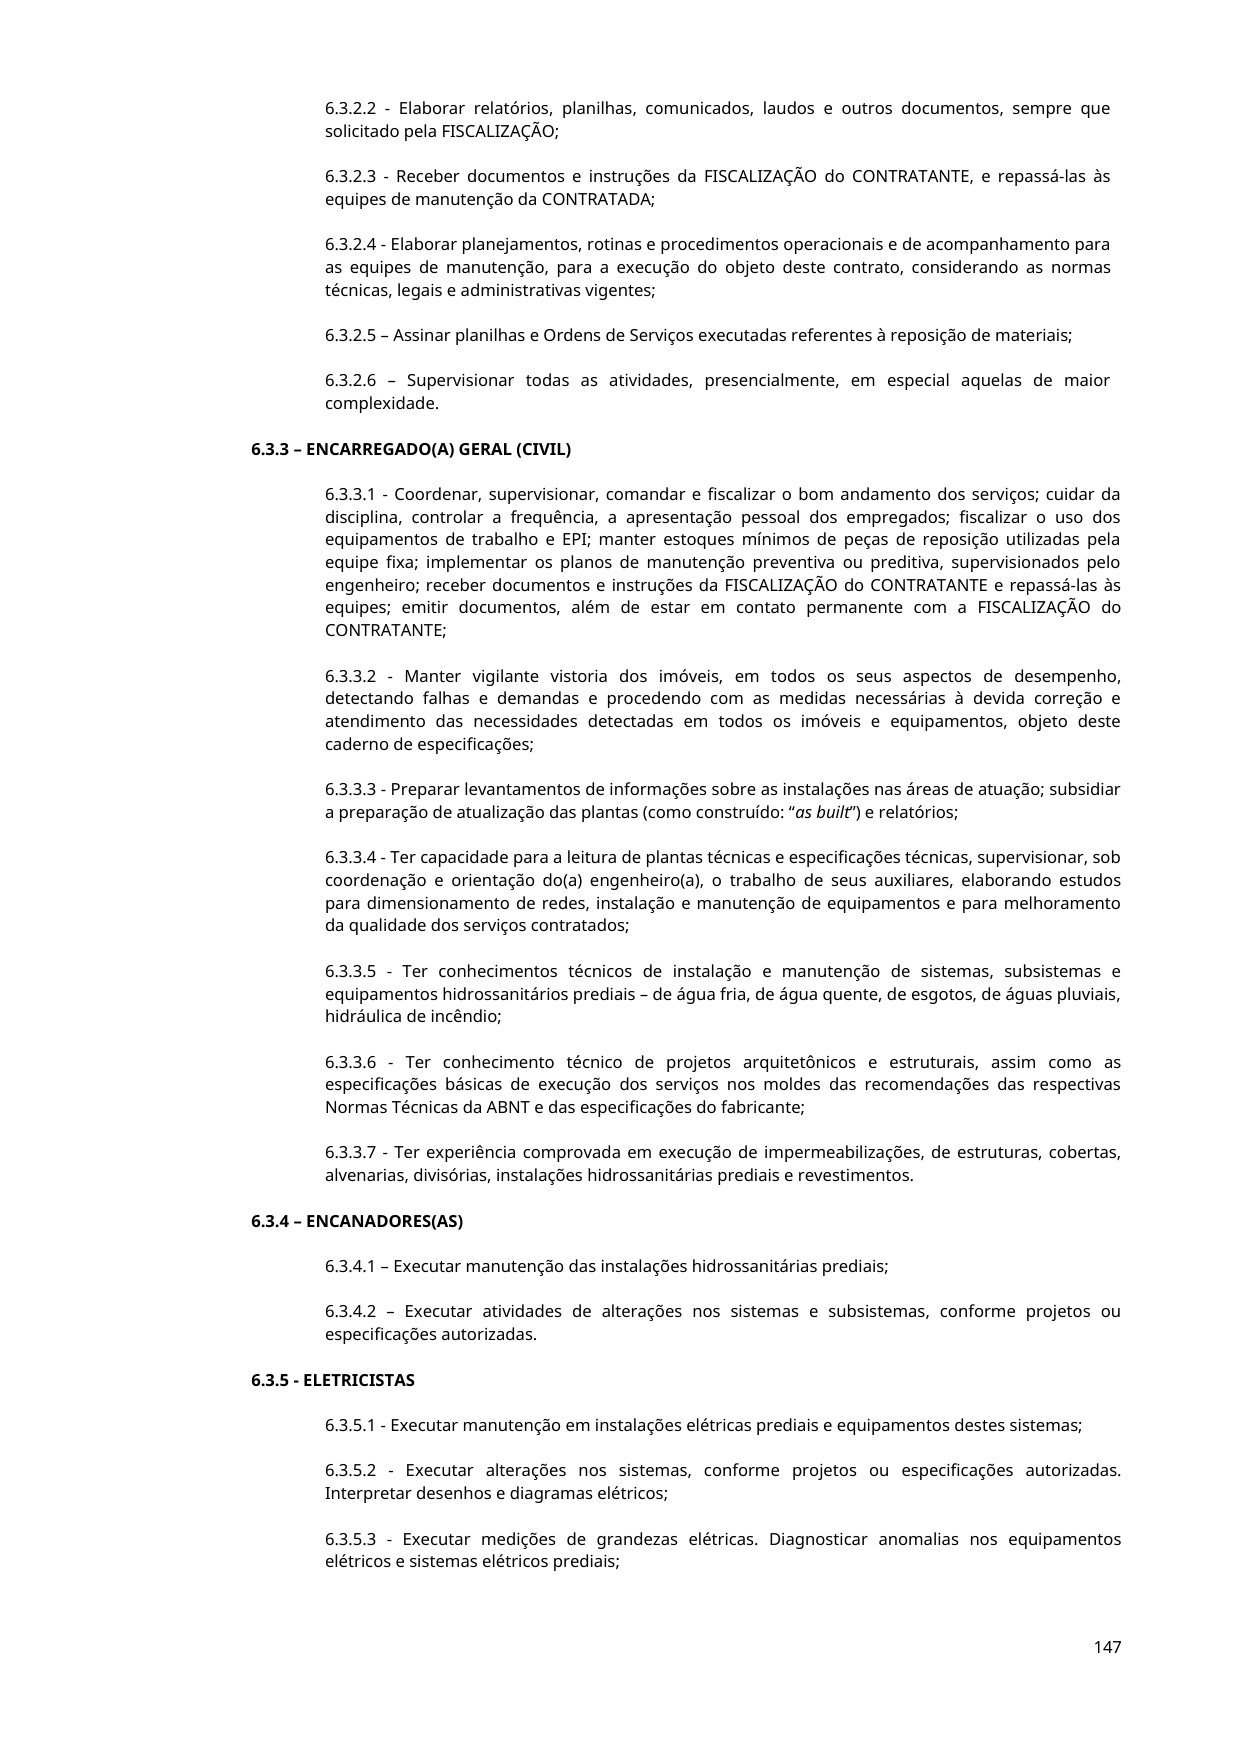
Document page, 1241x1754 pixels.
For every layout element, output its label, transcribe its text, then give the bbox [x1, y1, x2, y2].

text 6.3.3.1 - Coordenar, supervisionar, comandar e fiscalizar o bom andamento dos serviços; cuidar da disciplina, controlar a frequência, a apresentação pessoal dos empregados; fiscalizar o uso dos equipamentos de trabalho e EPI; manter estoques mínimos de peças de reposição utilizadas pela equipe fixa; implementar os planos de manutenção preventiva ou preditiva, supervisionados pelo engenheiro; receber documentos e instruções da FISCALIZAÇÃO do CONTRATANTE e repassá-las às equipes; emitir documentos, além de estar em contato permanente com a FISCALIZAÇÃO do CONTRATANTE; [325, 483, 1122, 642]
text 6.3.3.3 - Preparar levantamentos de informações sobre as instalações nas áreas de atuação; subsidiar a preparação de atualização das plantas (como construído: “as built”) e relatórios; [325, 778, 1122, 823]
text 6.3.4.1 – Executar manutenção das instalações hidrossanitárias prediais; [325, 1255, 1122, 1277]
text 6.3.5.2 - Executar alterações nos sistemas, conforme projetos ou especificações autorizadas. Interpretar desenhos e diagramas elétricos; [325, 1459, 1122, 1504]
text 6.3.2.3 - Receber documentos e instruções da FISCALIZAÇÃO do CONTRATANTE, e repassá-las às equipes de manutenção da CONTRATADA; [325, 165, 1112, 210]
text 6.3.3.2 - Manter vigilante vistoria dos imóveis, em todos os seus aspectos de desempenho, detectando falhas e demandas e procedendo com as medidas necessárias à devida correção e atendimento das necessidades detectadas em todos os imóveis e equipamentos, objeto deste caderno de especificações; [325, 664, 1122, 755]
text 6.3.3 – ENCARREGADO(A) GERAL (CIVIL) [251, 437, 1122, 460]
text 6.3.4 – ENCANADORES(AS) [251, 1209, 1122, 1232]
text 6.3.2.2 - Elaborar relatórios, planilhas, comunicados, laudos e outros documentos, sempre que solicitado pela FISCALIZAÇÃO; [325, 97, 1112, 142]
text 6.3.3.5 - Ter conhecimentos técnicos de instalação e manutenção de sistemas, subsistemas e equipamentos hidrossanitários prediais – de água fria, de água quente, de esgotos, de águas pluviais, hidráulica de incêndio; [325, 959, 1122, 1028]
text 6.3.3.4 - Ter capacidade para a leitura de plantas técnicas e especificações técnicas, supervisionar, sob coordenação e orientação do(a) engenheiro(a), o trabalho de seus auxiliares, elaborando estudos para dimensionamento de redes, instalação e manutenção de equipamentos e para melhoramento da qualidade dos serviços contratados; [325, 846, 1122, 937]
text 6.3.2.5 – Assinar planilhas e Ordens de Serviços executadas referentes à reposição de materiais; [325, 324, 1112, 346]
text 6.3.3.6 - Ter conhecimento técnico de projetos arquitetônicos e estruturais, assim como as especificações básicas de execução dos serviços nos moldes das recomendações das respectivas Normas Técnicas da ABNT e das especificações do fabricante; [325, 1050, 1122, 1118]
text 6.3.2.6 – Supervisionar todas as atividades, presencialmente, em especial aquelas de maior complexidade. [325, 369, 1112, 414]
text 6.3.5 - ELETRICISTAS [251, 1368, 1122, 1391]
text 6.3.2.4 - Elaborar planejamentos, rotinas e procedimentos operacionais e de acompanhamento para as equipes de manutenção, para a execução do objeto deste contrato, considerando as normas técnicas, legais e administrativas vigentes; [325, 233, 1112, 301]
text 6.3.4.2 – Executar atividades de alterações nos sistemas e subsistemas, conforme projetos ou especificações autorizadas. [325, 1300, 1122, 1346]
text 6.3.5.1 - Executar manutenção em instalações elétricas prediais e equipamentos destes sistemas; [325, 1414, 1122, 1436]
text 6.3.3.7 - Ter experiência comprovada em execução de impermeabilizações, de estruturas, cobertas, alvenarias, divisórias, instalações hidrossanitárias prediais e revestimentos. [325, 1141, 1122, 1187]
text 6.3.5.3 - Executar medições de grandezas elétricas. Diagnosticar anomalias nos equipamentos elétricos e sistemas elétricos prediais; [325, 1527, 1122, 1573]
